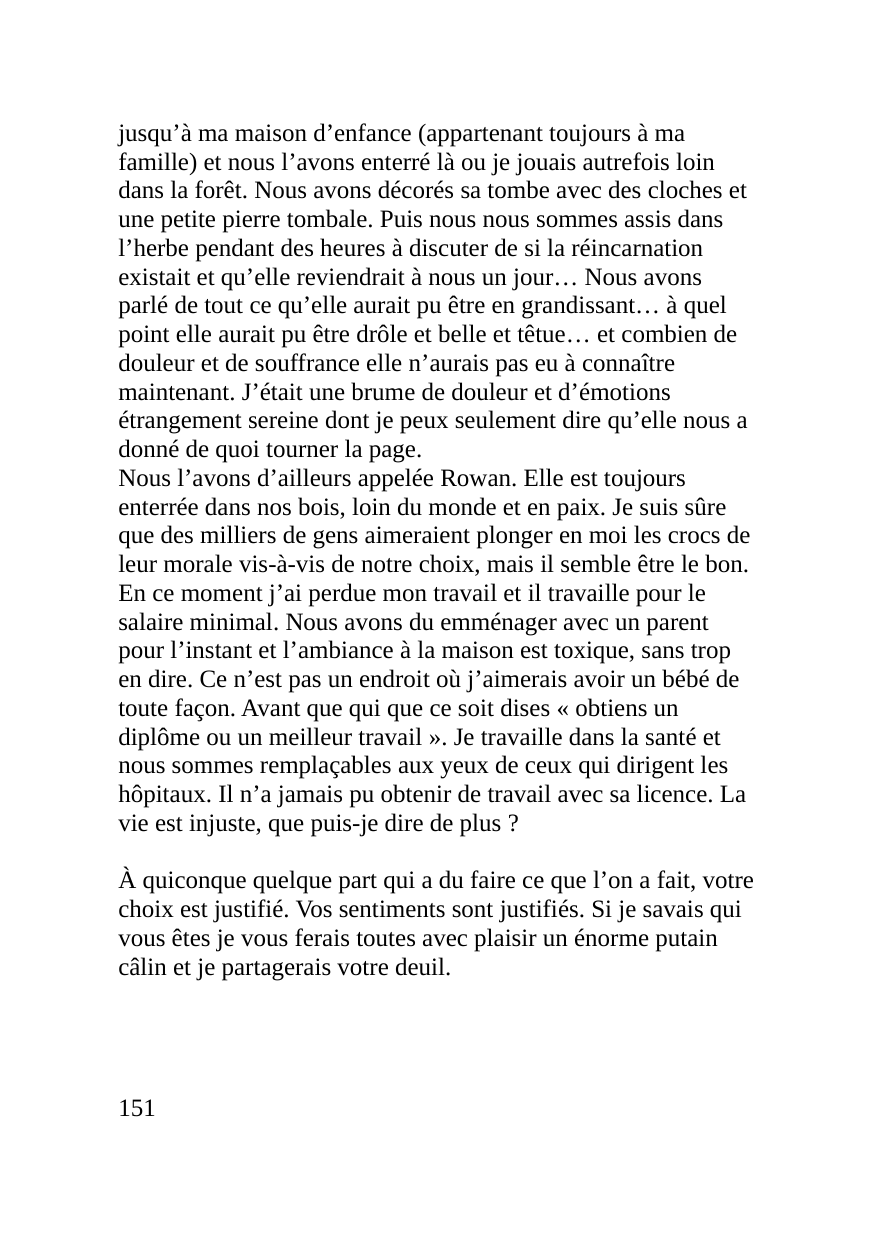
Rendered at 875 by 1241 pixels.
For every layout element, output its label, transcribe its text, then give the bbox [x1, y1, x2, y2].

text jusqu’à ma maison d’enfance (appartenant toujours à ma famille) et nous l’avons enterré là ou je jouais autrefois loin dans la forêt. Nous avons décorés sa tombe avec des cloches et une petite pierre tombale. Puis nous nous sommes assis dans l’herbe pendant des heures à discuter de si la réincarnation existait et qu’elle reviendrait à nous un jour… Nous avons parlé de tout ce qu’elle aurait pu être en grandissant… à quel point elle aurait pu être drôle et belle et têtue… et combien de douleur et de souffrance elle n’aurais pas eu à connaître maintenant. J’était une brume de douleur et d’émotions étrangement sereine dont je peux seulement dire qu’elle nous a donné de quoi tourner la page. [118, 118, 756, 463]
text À quiconque quelque part qui a du faire ce que l’on a fait, votre choix est justifié. Vos sentiments sont justifiés. Si je savais qui vous êtes je vous ferais toutes avec plaisir un énorme putain câlin et je partagerais votre deuil. [118, 866, 756, 981]
text Nous l’avons d’ailleurs appelée Rowan. Elle est toujours enterrée dans nos bois, loin du monde et en paix. Je suis sûre que des milliers de gens aimeraient plonger en moi les crocs de leur morale vis-à-vis de notre choix, mais il semble être le bon. En ce moment j’ai perdue mon travail et il travaille pour le salaire minimal. Nous avons du emménager avec un parent pour l’instant et l’ambiance à la maison est toxique, sans trop en dire. Ce n’est pas un endroit où j’aimerais avoir un bébé de toute façon. Avant que qui que ce soit dises « obtiens un diplôme ou un meilleur travail ». Je travaille dans la santé et nous sommes remplaçables aux yeux de ceux qui dirigent les hôpitaux. Il n’a jamais pu obtenir de travail avec sa licence. La vie est injuste, que puis-je dire de plus ? [118, 463, 756, 837]
